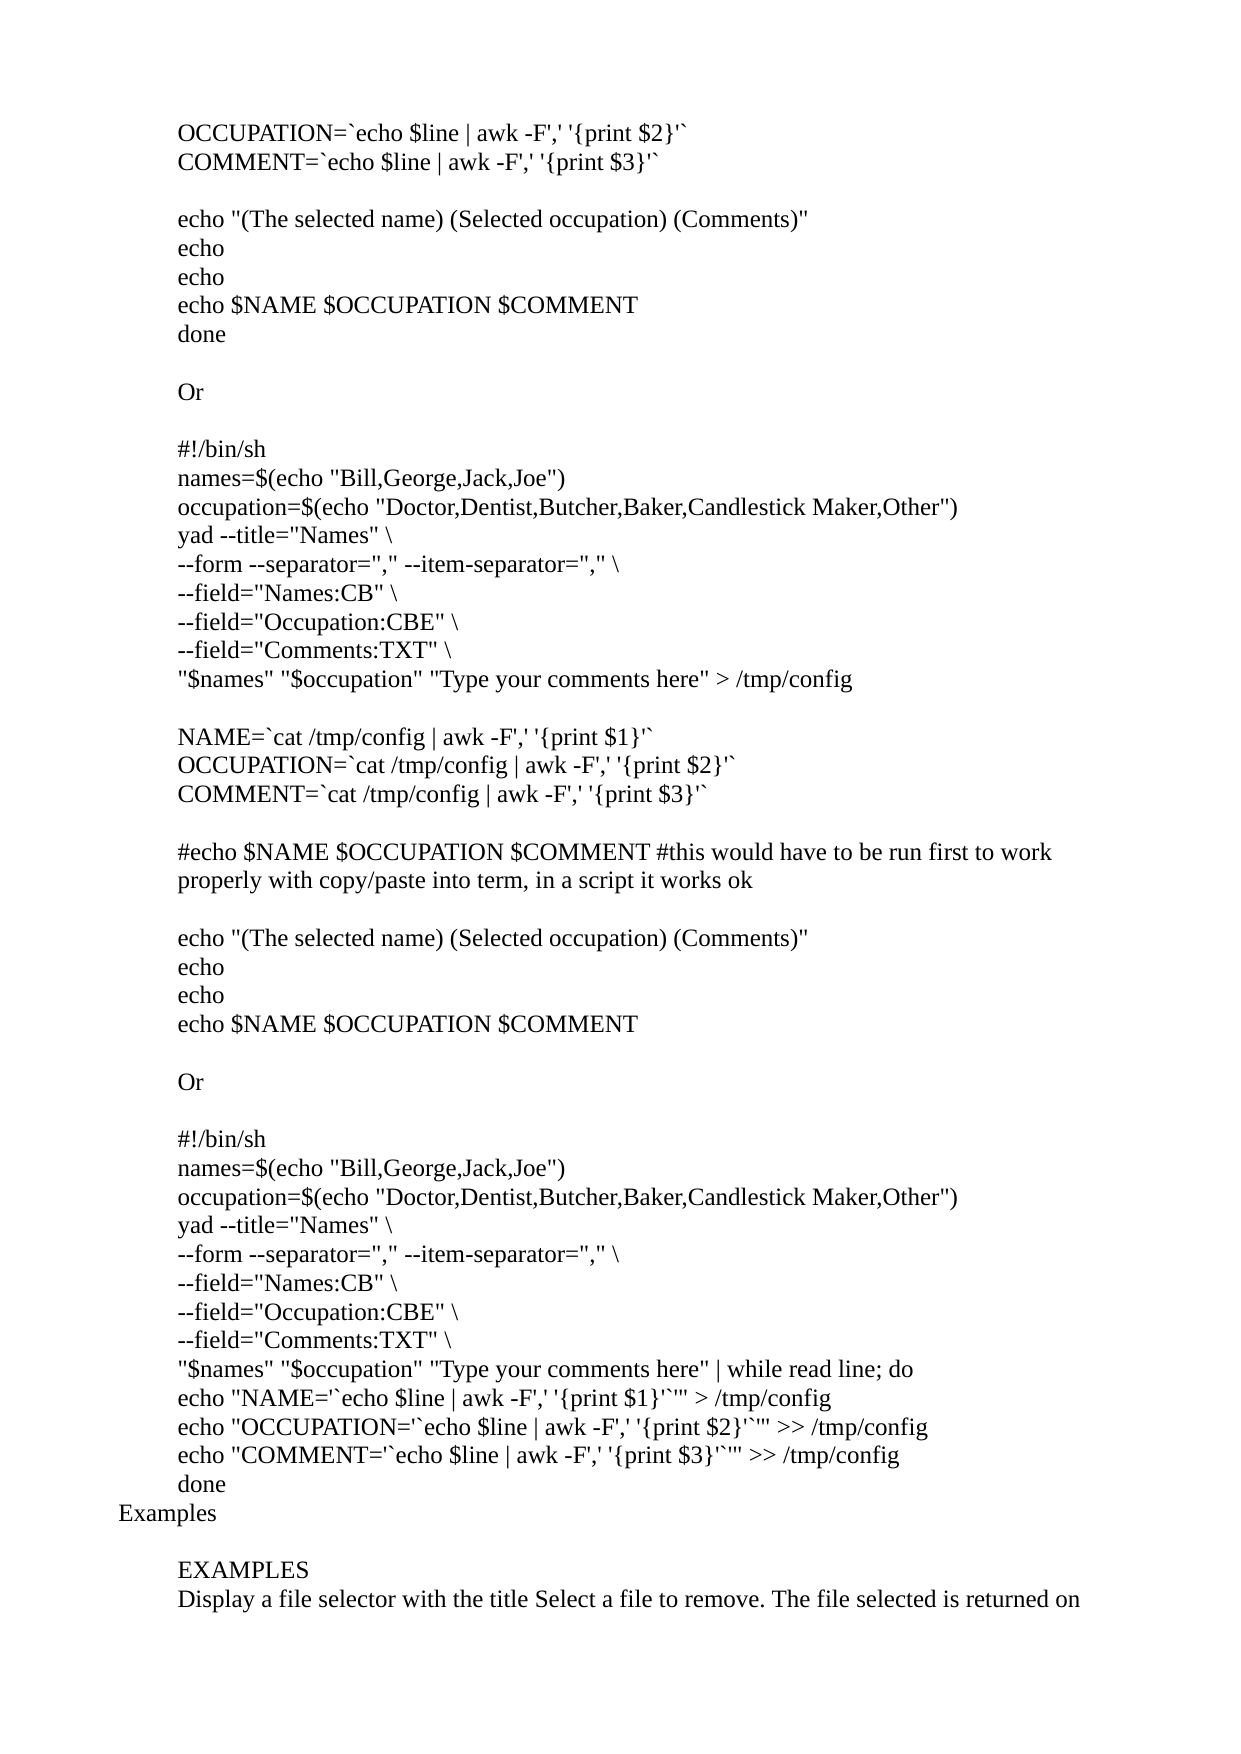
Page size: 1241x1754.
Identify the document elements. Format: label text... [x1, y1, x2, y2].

subtitle Examples [118, 1498, 1122, 1527]
list OCCUPATION=`echo $line | awk -F',' '{print $2}'` COMMENT=`echo $line | awk -F',' '{print $3}'` echo "(The selected name) (Selected occupation) (Comments)" echo echo echo $NAME $OCCUPATION $COMMENT done Or #!/bin/sh names=$(echo "Bill,George,Jack,Joe") occupation=$(echo "Doctor,Dentist,Butcher,Baker,Candlestick Maker,Other") yad --title="Names" \ --form --separator="," --item-separator="," \ --field="Names:CB" \ --field="Occupation:CBE" \ --field="Comments:TXT" \ "$names" "$occupation" "Type your comments here" > /tmp/config NAME=`cat /tmp/config | awk -F',' '{print $1}'` OCCUPATION=`cat /tmp/config | awk -F',' '{print $2}'` COMMENT=`cat /tmp/config | awk -F',' '{print $3}'` #echo $NAME $OCCUPATION $COMMENT #this would have to be run first to work properly with copy/paste into term, in a script it works ok echo "(The selected name) (Selected occupation) (Comments)" echo echo echo $NAME $OCCUPATION $COMMENT Or #!/bin/sh names=$(echo "Bill,George,Jack,Joe") occupation=$(echo "Doctor,Dentist,Butcher,Baker,Candlestick Maker,Other") yad --title="Names" \ --form --separator="," --item-separator="," \ --field="Names:CB" \ --field="Occupation:CBE" \ --field="Comments:TXT" \ "$names" "$occupation" "Type your comments here" | while read line; do echo "NAME='`echo $line | awk -F',' '{print $1}'`'" > /tmp/config echo "OCCUPATION='`echo $line | awk -F',' '{print $2}'`'" >> /tmp/config echo "COMMENT='`echo $line | awk -F',' '{print $3}'`'" >> /tmp/config done [177, 118, 1122, 1498]
list EXAMPLES Display a file selector with the title Select a file to remove. The file selected is returned on [177, 1527, 1122, 1613]
